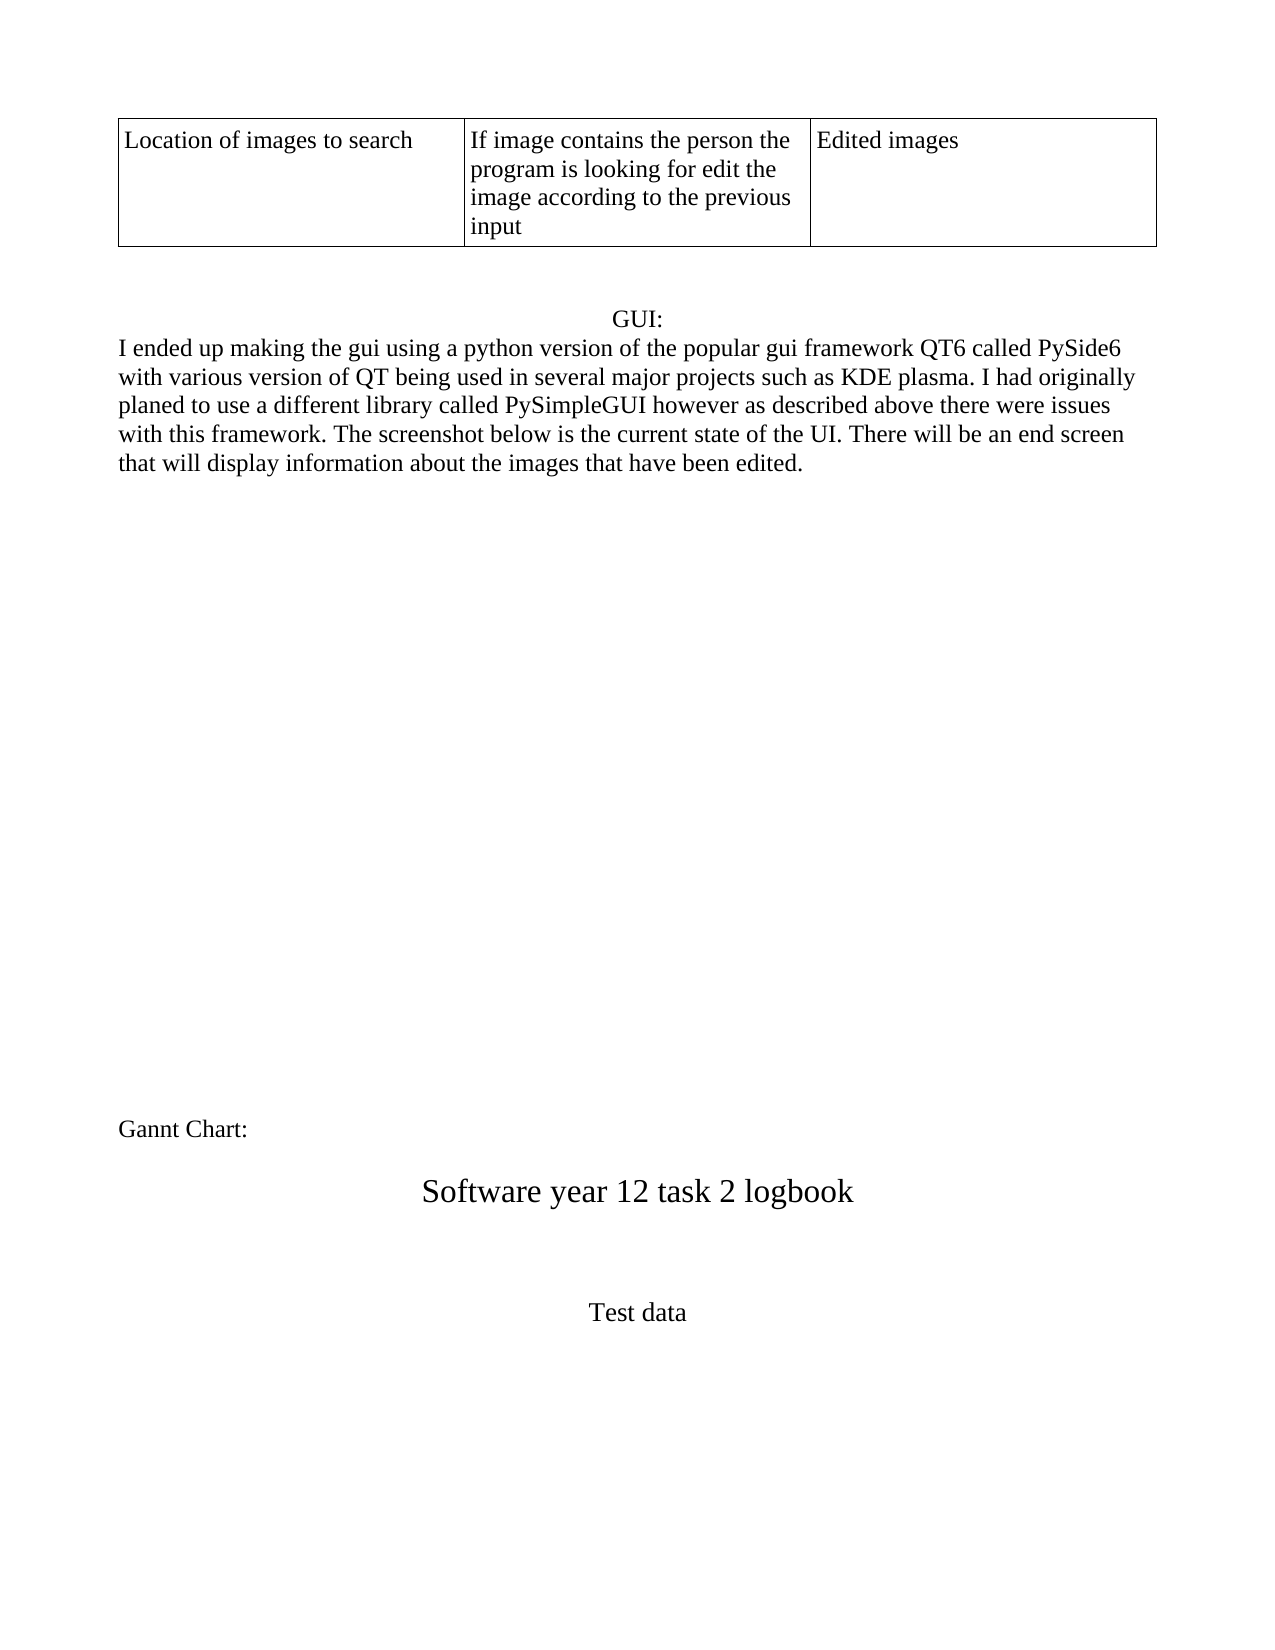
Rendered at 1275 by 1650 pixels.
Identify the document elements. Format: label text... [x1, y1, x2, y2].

table_cell If image contains the person the program is looking for edit the image according to the previous input [465, 119, 810, 246]
text GUI: [118, 304, 1157, 333]
text Software year 12 task 2 logbook [118, 1171, 1157, 1210]
table_cell Location of images to search [119, 119, 464, 246]
text Test data [118, 1296, 1157, 1327]
text I ended up making the gui using a python version of the popular gui framework QT6 called PySide6 with various version of QT being used in several major projects such as KDE plasma. I had originally planed to use a different library called PySimpleGUI however as described above there were issues with this framework. The screenshot below is the current state of the UI. There will be an end screen that will display information about the images that have been edited. [118, 333, 1157, 477]
table_cell Edited images [811, 119, 1156, 246]
text Gannt Chart: [118, 1114, 1157, 1143]
